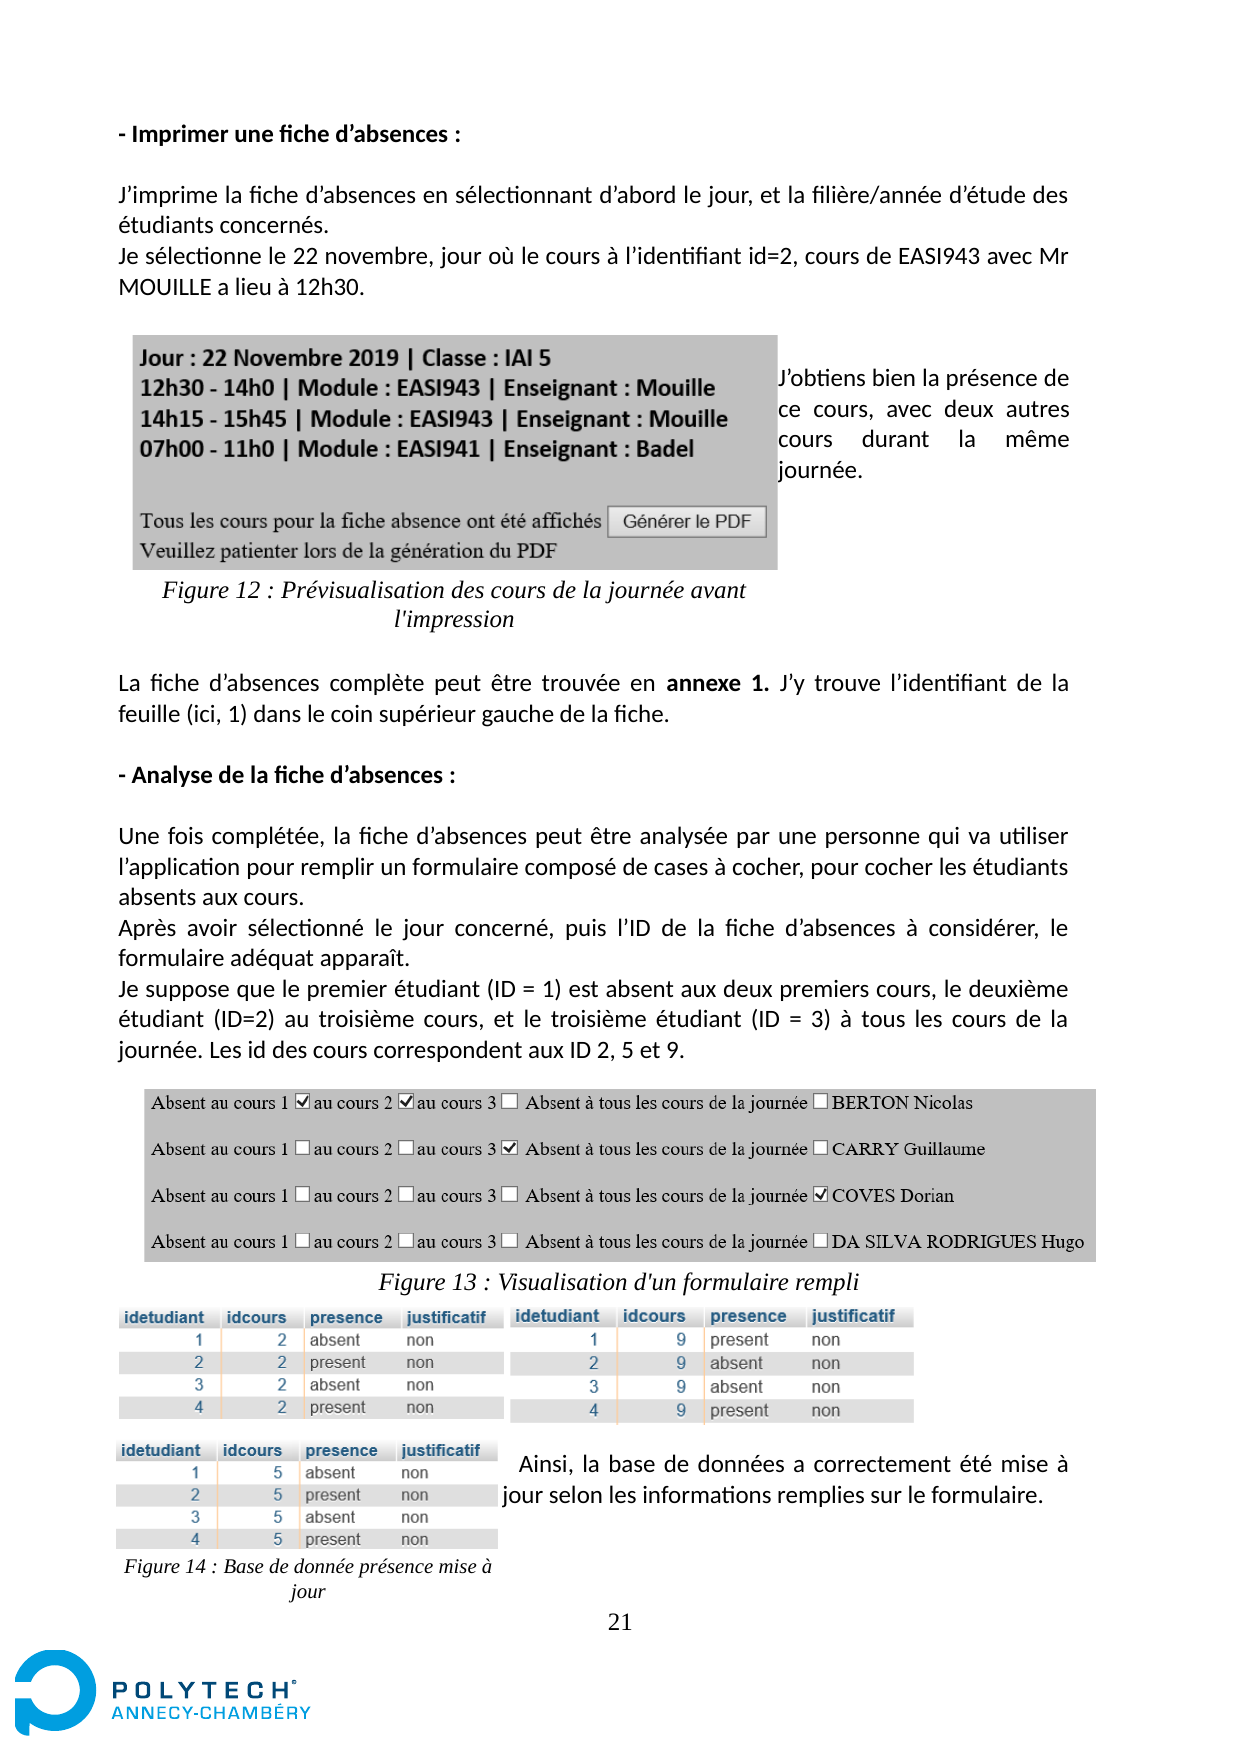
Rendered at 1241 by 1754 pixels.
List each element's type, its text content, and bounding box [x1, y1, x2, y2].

text Figure 12 : Prévisualisation des cours de la journée avant l'impression [133, 570, 778, 633]
picture [132, 335, 778, 570]
text La fiche d’absences complète peut être trouvée en annexe 1. J’y trouve l’identifiant de la feuille (ici, 1) dans le coin supérieur gauche de la fiche. [118, 667, 1070, 728]
text J’obtiens bien la présence de ce cours, avec deux autres cours durant la même journée. [778, 362, 1070, 484]
text Après avoir sélectionné le jour concerné, puis l’ID de la fiche d’absences à considérer, le formulaire adéquat apparaît. [118, 912, 1070, 973]
text - Imprimer une fiche d’absences : [118, 118, 1070, 149]
text J’imprime la fiche d’absences en sélectionnant d’abord le jour, et la filière/année d’étude des étudiants concernés. [118, 179, 1070, 240]
text Figure 13 : Visualisation d'un formulaire rempli [144, 1262, 1096, 1296]
text Je sélectionne le 22 novembre, jour où le cours à l’identifiant id=2, cours de EASI943 avec Mr MOUILLE a lieu à 12h30. [118, 240, 1070, 301]
picture [117, 1307, 506, 1419]
text - Analyse de la fiche d’absences : [118, 759, 1070, 789]
picture [116, 1439, 502, 1549]
text Figure 14 : Base de donnée présence mise à jour [116, 1549, 502, 1603]
text Une fois complétée, la fiche d’absences peut être analysée par une personne qui va utiliser l’application pour remplir un formulaire composé de cases à cocher, pour cocher les étudiants absents aux cours. [118, 820, 1070, 912]
picture [144, 1089, 1096, 1262]
text Ainsi, la base de données a correctement été mise à jour selon les informations remplies sur le formulaire. [502, 1448, 1070, 1509]
text Je suppose que le premier étudiant (ID = 1) est absent aux deux premiers cours, le deuxième étudiant (ID=2) au troisième cours, et le troisième étudiant (ID = 3) à tous les cours de la journée. Les id des cours correspondent aux ID 2, 5 et 9. [118, 973, 1070, 1064]
picture [510, 1307, 916, 1425]
